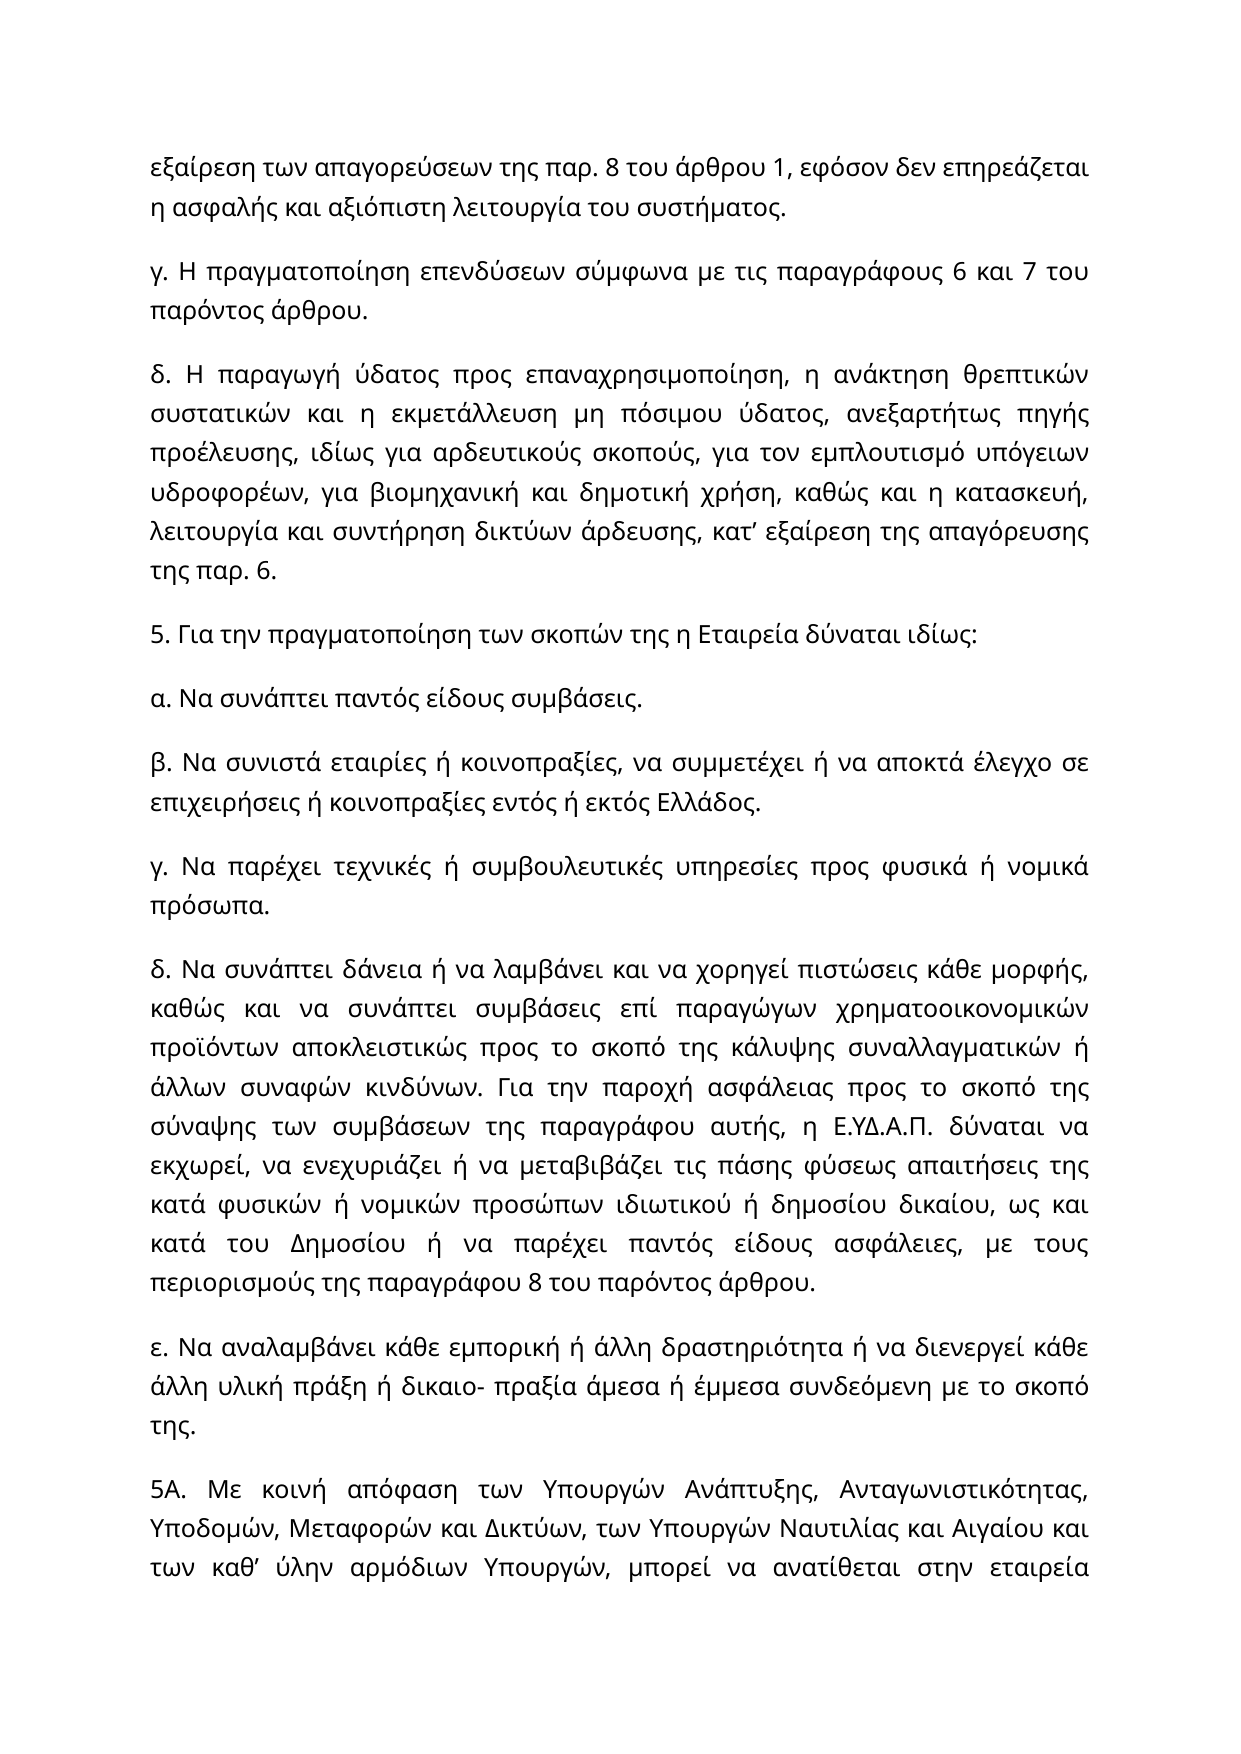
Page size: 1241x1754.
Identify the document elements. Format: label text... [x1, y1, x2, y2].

text δ. Η παραγωγή ύδατος προς επαναχρησιμοποίηση, η ανάκτηση θρεπτικών συστατικών και η εκμετάλλευση μη πόσιμου ύδατος, ανεξαρτήτως πηγής προέλευσης, ιδίως για αρδευτικούς σκοπούς, για τον εμπλουτισμό υπόγειων υδροφορέων, για βιομηχανική και δημοτική χρήση, καθώς και η κατασκευή, λειτουργία και συντήρηση δικτύων άρδευσης, κατ’ εξαίρεση της απαγόρευσης της παρ. 6. [150, 357, 1090, 587]
text γ. Να παρέχει τεχνικές ή συμβουλευτικές υπηρεσίες προς φυσικά ή νομικά πρόσωπα. [150, 848, 1090, 922]
text γ. Η πραγματοποίηση επενδύσεων σύμφωνα με τις παραγράφους 6 και 7 του παρόντος άρθρου. [150, 253, 1090, 327]
text β. Να συνιστά εταιρίες ή κοινοπραξίες, να συμμετέχει ή να αποκτά έλεγχο σε επιχειρήσεις ή κοινοπραξίες εντός ή εκτός Ελλάδος. [150, 745, 1090, 818]
text ε. Να αναλαμβάνει κάθε εμπορική ή άλλη δραστηριότητα ή να διενεργεί κάθε άλλη υλική πράξη ή δικαιο- πραξία άμεσα ή έμμεσα συνδεόμενη με το σκοπό της. [150, 1329, 1090, 1442]
text α. Να συνάπτει παντός είδους συμβάσεις. [150, 681, 1090, 715]
text 5. Για την πραγματοποίηση των σκοπών της η Εταιρεία δύναται ιδίως: [150, 617, 1090, 651]
text δ. Να συνάπτει δάνεια ή να λαμβάνει και να χορηγεί πιστώσεις κάθε μορφής, καθώς και να συνάπτει συμβάσεις επί παραγώγων χρηματοοικονομικών προϊόντων αποκλειστικώς προς το σκοπό της κάλυψης συναλλαγματικών ή άλλων συναφών κινδύνων. Για την παροχή ασφάλειας προς το σκοπό της σύναψης των συμβάσεων της παραγράφου αυτής, η Ε.ΥΔ.Α.Π. δύναται να εκχωρεί, να ενεχυριάζει ή να μεταβιβάζει τις πάσης φύσεως απαιτήσεις της κατά φυσικών ή νομικών προσώπων ιδιωτικού ή δημοσίου δικαίου, ως και κατά του Δημοσίου ή να παρέχει παντός είδους ασφάλειες, με τους περιορισμούς της παραγράφου 8 του παρόντος άρθρου. [150, 952, 1090, 1299]
text 5Α. Με κοινή απόφαση των Υπουργών Ανάπτυξης, Ανταγωνιστικότητας, Υποδομών, Μεταφορών και Δικτύων, των Υπουργών Ναυτιλίας και Αιγαίου και των καθ’ ύλην αρμόδιων Υπουργών, μπορεί να ανατίθεται στην εταιρεία [150, 1472, 1090, 1584]
text εξαίρεση των απαγορεύσεων της παρ. 8 του άρθρου 1, εφόσον δεν επηρεάζεται η ασφαλής και αξιόπιστη λειτουργία του συστήματος. [150, 150, 1090, 223]
